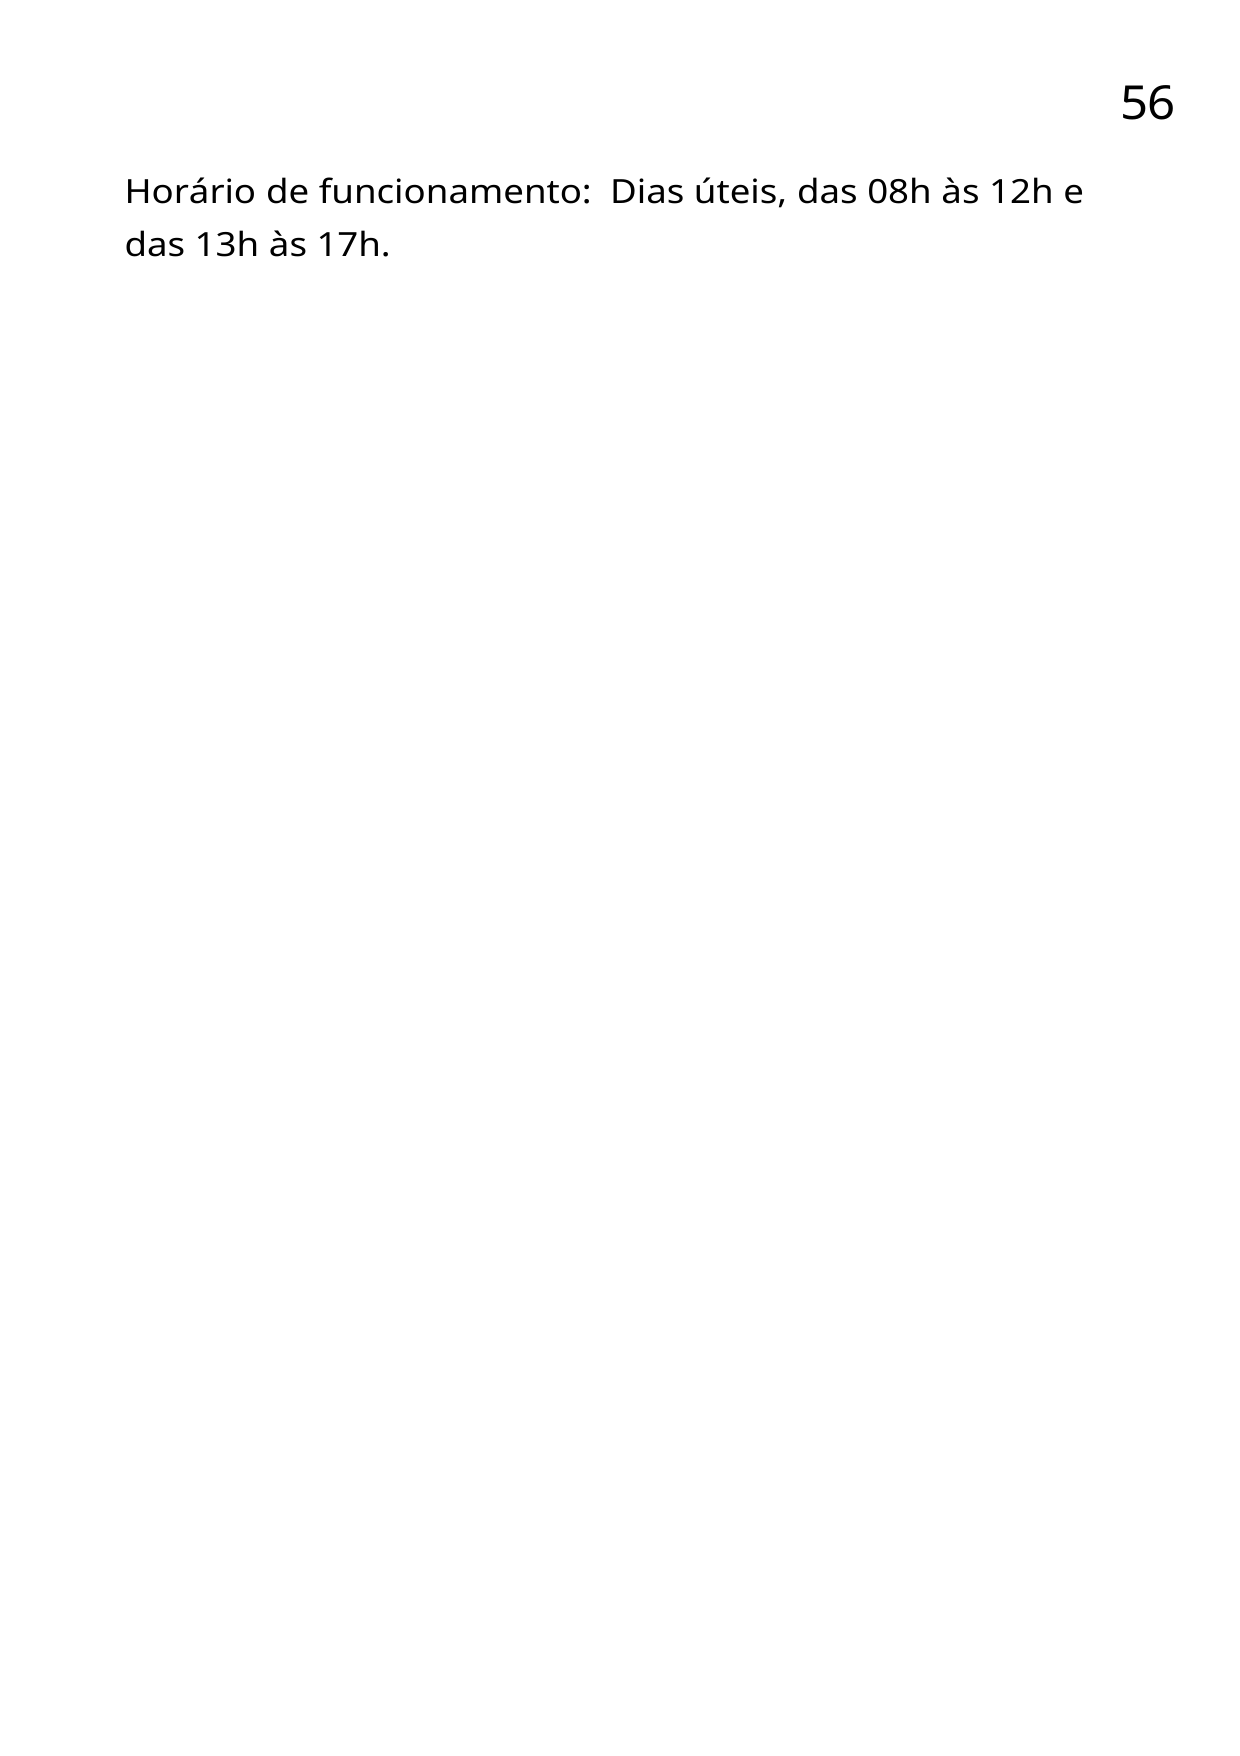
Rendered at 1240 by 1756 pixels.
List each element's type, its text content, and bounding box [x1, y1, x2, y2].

text Horário de funcionamento: Dias úteis, das 08h às 12h e das 13h às 17h. [124, 168, 1107, 266]
